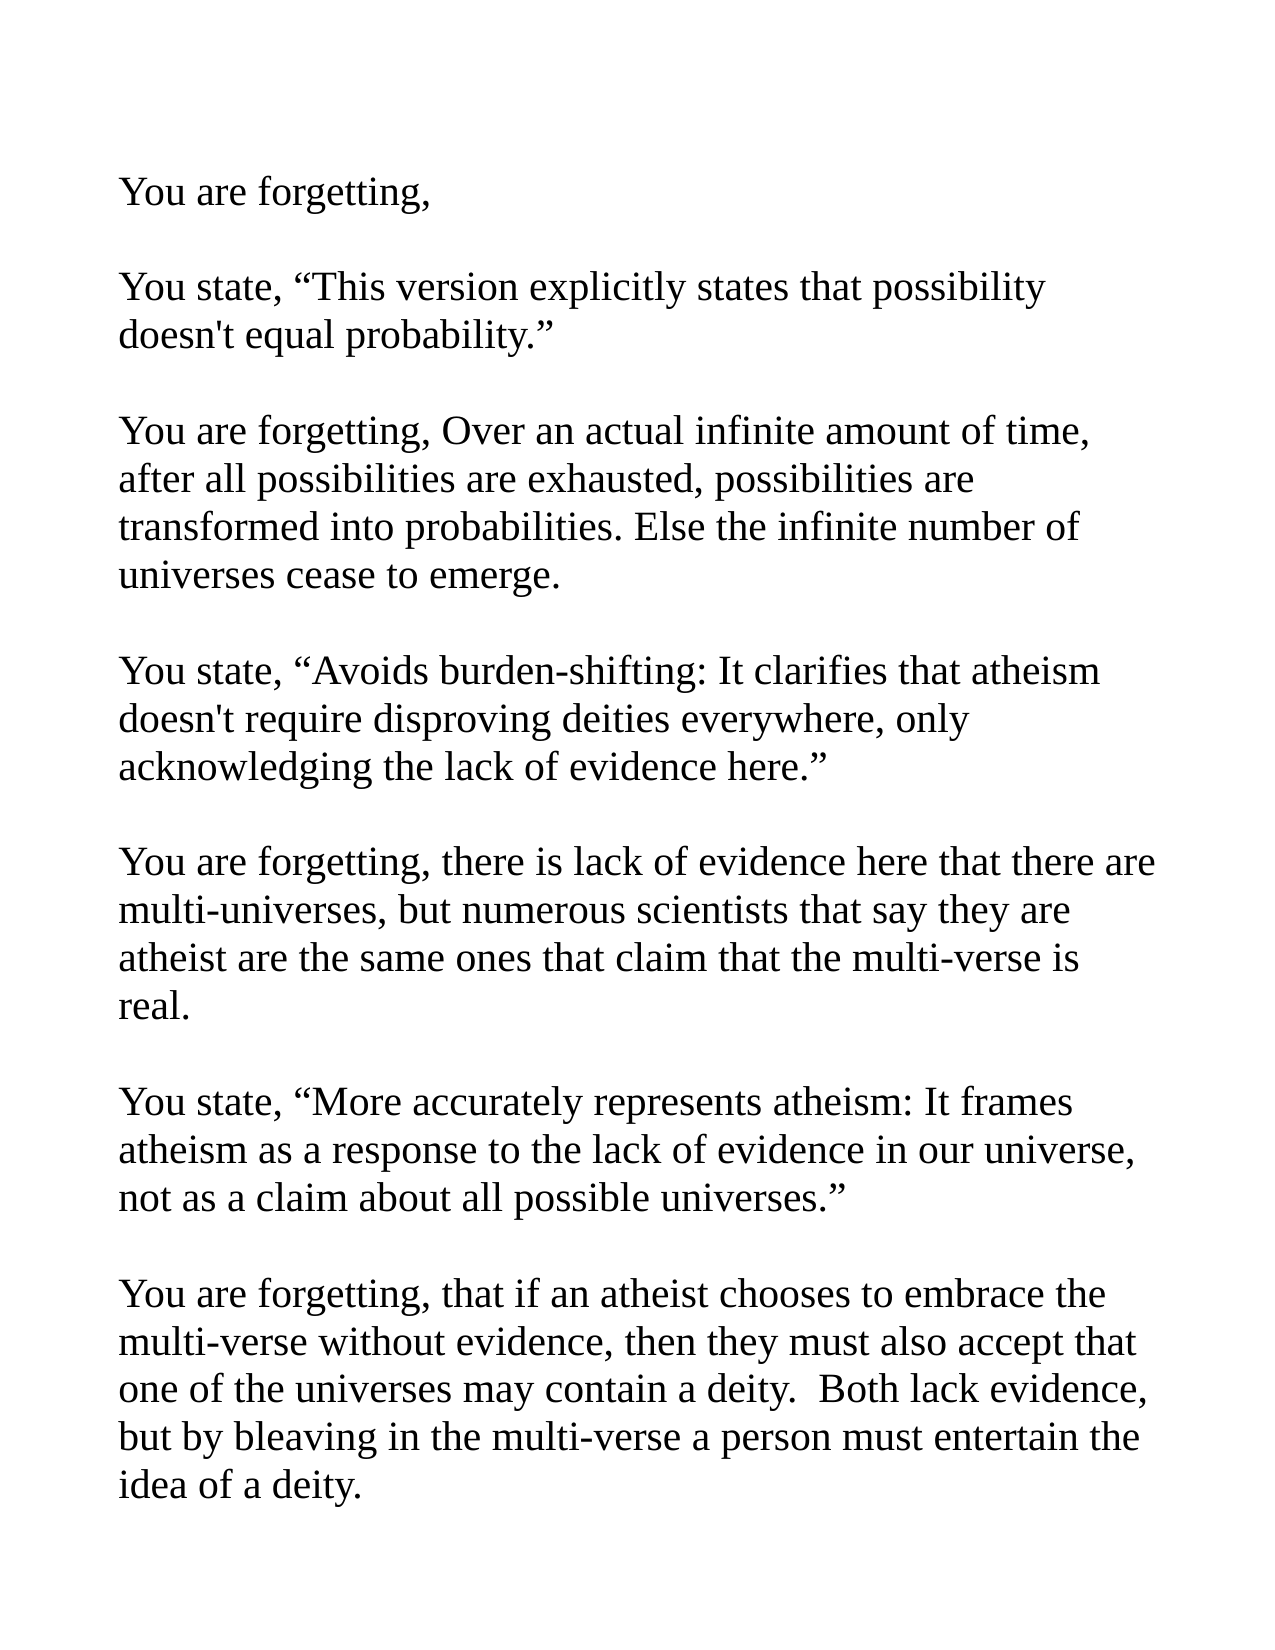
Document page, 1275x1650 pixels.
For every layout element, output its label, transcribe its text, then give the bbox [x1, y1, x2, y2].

text You state, “This version explicitly states that possibility doesn't equal probability.” [118, 262, 1157, 358]
text You state, “More accurately represents atheism: It frames atheism as a response to the lack of evidence in our universe, not as a claim about all possible universes.” [118, 1076, 1157, 1220]
text You are forgetting, that if an atheist chooses to embrace the multi-verse without evidence, then they must also accept that one of the universes may contain a deity. Both lack evidence, but by bleaving in the multi-verse a person must entertain the idea of a deity. [118, 1268, 1157, 1508]
text You state, “Avoids burden-shifting: It clarifies that atheism doesn't require disproving deities everywhere, only acknowledging the lack of evidence here.” [118, 645, 1157, 837]
text You are forgetting, [118, 166, 1157, 214]
text You are forgetting, there is lack of evidence here that there are multi-universes, but numerous scientists that say they are atheist are the same ones that claim that the multi-verse is real. [118, 837, 1157, 1028]
text You are forgetting, Over an actual infinite amount of time, after all possibilities are exhausted, possibilities are transformed into probabilities. Else the infinite number of universes cease to emerge. [118, 406, 1157, 597]
